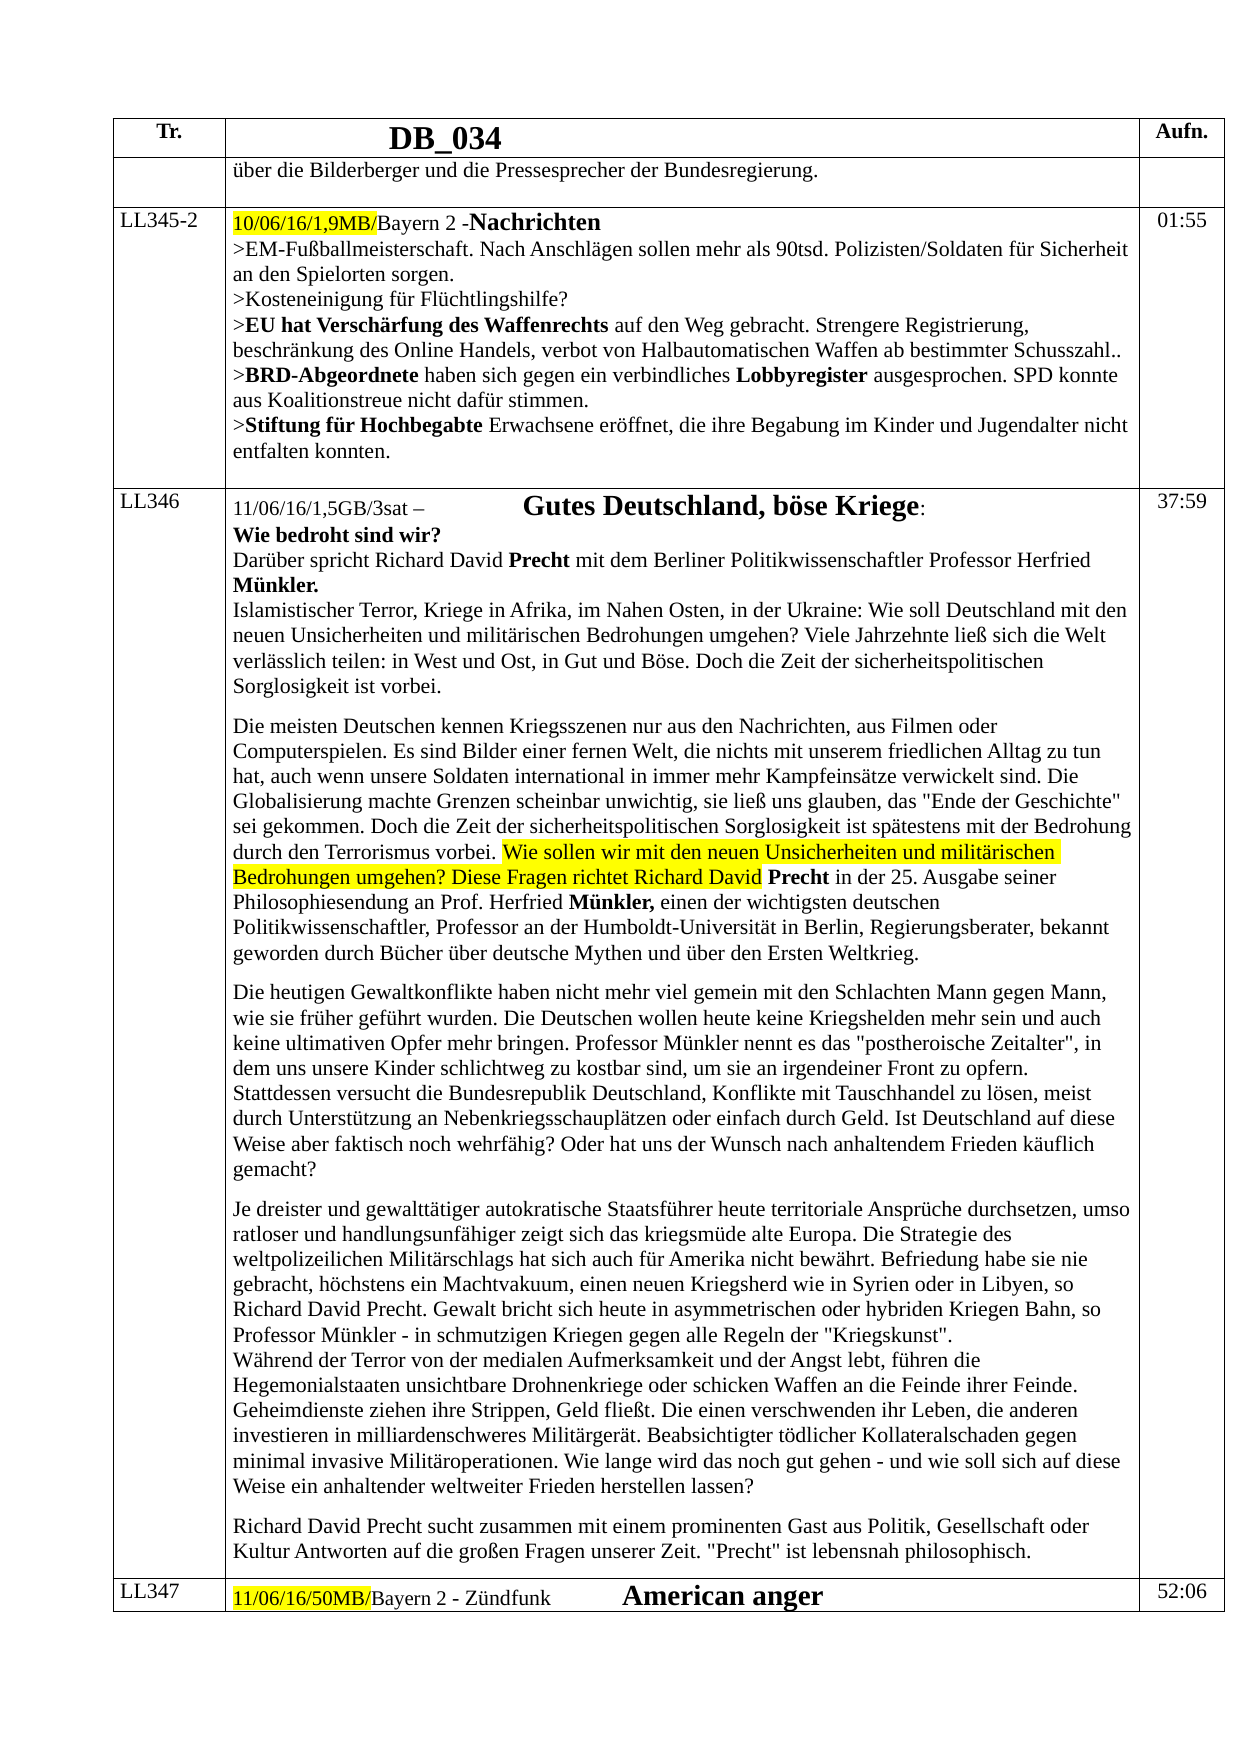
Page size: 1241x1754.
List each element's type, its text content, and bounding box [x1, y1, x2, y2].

table_header Aufn. [1140, 119, 1224, 157]
table_cell 11/06/16/50MB/Bayern 2 - Zündfunk American anger [226, 1579, 1139, 1611]
table_cell über die Bilderberger und die Pressesprecher der Bundesregierung. [226, 158, 1139, 207]
table_cell 10/06/16/1,9MB/Bayern 2 -Nachrichten >EM-Fußballmeisterschaft. Nach Anschlägen sollen mehr als 90tsd. Polizisten/Soldaten für Sicherheit an den Spielorten sorgen. >Kosteneinigung für Flüchtlingshilfe? >EU hat Verschärfung des Waffenrechts auf den Weg gebracht. Strengere Registrierung, beschränkung des Online Handels, verbot von Halbautomatischen Waffen ab bestimmter Schusszahl.. >BRD-Abgeordnete haben sich gegen ein verbindliches Lobbyregister ausgesprochen. SPD konnte aus Koalitionstreue nicht dafür stimmen. >Stiftung für Hochbegabte Erwachsene eröffnet, die ihre Begabung im Kinder und Jugendalter nicht entfalten konnten. [226, 208, 1139, 488]
table_cell LL346 [114, 489, 225, 1578]
table_cell 11/06/16/1,5GB/3sat – Gutes Deutschland, böse Kriege: Wie bedroht sind wir? Darüber spricht Richard David Precht mit dem Berliner Politikwissenschaftler Professor Herfried Münkler. Islamistischer Terror, Kriege in Afrika, im Nahen Osten, in der Ukraine: Wie soll Deutschland mit den neuen Unsicherheiten und militärischen Bedrohungen umgehen? Viele Jahrzehnte ließ sich die Welt verlässlich teilen: in West und Ost, in Gut und Böse. Doch die Zeit der sicherheitspolitischen Sorglosigkeit ist vorbei. Die meisten Deutschen kennen Kriegsszenen nur aus den Nachrichten, aus Filmen oder Computerspielen. Es sind Bilder einer fernen Welt, die nichts mit unserem friedlichen Alltag zu tun hat, auch wenn unsere Soldaten international in immer mehr Kampfeinsätze verwickelt sind. Die Globalisierung machte Grenzen scheinbar unwichtig, sie ließ uns glauben, das "Ende der Geschichte" sei gekommen. Doch die Zeit der sicherheitspolitischen Sorglosigkeit ist spätestens mit der Bedrohung durch den Terrorismus vorbei. Wie sollen wir mit den neuen Unsicherheiten und militärischen Bedrohungen umgehen? Diese Fragen richtet Richard David Precht in der 25. Ausgabe seiner Philosophiesendung an Prof. Herfried Münkler, einen der wichtigsten deutschen Politikwissenschaftler, Professor an der Humboldt-Universität in Berlin, Regierungsberater, bekannt geworden durch Bücher über deutsche Mythen und über den Ersten Weltkrieg. Die heutigen Gewaltkonflikte haben nicht mehr viel gemein mit den Schlachten Mann gegen Mann, wie sie früher geführt wurden. Die Deutschen wollen heute keine Kriegshelden mehr sein und auch keine ultimativen Opfer mehr bringen. Professor Münkler nennt es das "postheroische Zeitalter", in dem uns unsere Kinder schlichtweg zu kostbar sind, um sie an irgendeiner Front zu opfern. Stattdessen versucht die Bundesrepublik Deutschland, Konflikte mit Tauschhandel zu lösen, meist durch Unterstützung an Nebenkriegsschauplätzen oder einfach durch Geld. Ist Deutschland auf diese Weise aber faktisch noch wehrfähig? Oder hat uns der Wunsch nach anhaltendem Frieden käuflich gemacht? Je dreister und gewalttätiger autokratische Staatsführer heute territoriale Ansprüche durchsetzen, umso ratloser und handlungsunfähiger zeigt sich das kriegsmüde alte Europa. Die Strategie des weltpolizeilichen Militärschlags hat sich auch für Amerika nicht bewährt. Befriedung habe sie nie gebracht, höchstens ein Machtvakuum, einen neuen Kriegsherd wie in Syrien oder in Libyen, so Richard David Precht. Gewalt bricht sich heute in asymmetrischen oder hybriden Kriegen Bahn, so Professor Münkler - in schmutzigen Kriegen gegen alle Regeln der "Kriegskunst". Während der Terror von der medialen Aufmerksamkeit und der Angst lebt, führen die Hegemonialstaaten unsichtbare Drohnenkriege oder schicken Waffen an die Feinde ihrer Feinde. Geheimdienste ziehen ihre Strippen, Geld fließt. Die einen verschwenden ihr Leben, die anderen investieren in milliardenschweres Militärgerät. Beabsichtigter tödlicher Kollateralschaden gegen minimal invasive Militäroperationen. Wie lange wird das noch gut gehen - und wie soll sich auf diese Weise ein anhaltender weltweiter Frieden herstellen lassen? Richard David Precht sucht zusammen mit einem prominenten Gast aus Politik, Gesellschaft oder Kultur Antworten auf die großen Fragen unserer Zeit. "Precht" ist lebensnah philosophisch. [226, 489, 1139, 1578]
table_cell 52:06 [1140, 1579, 1224, 1611]
table_cell 37:59 [1140, 489, 1224, 1578]
table_header Tr. [114, 119, 225, 157]
table_cell LL347 [114, 1579, 225, 1611]
table_cell LL345-2 [114, 208, 225, 488]
table_header DB_034 [226, 119, 1139, 157]
table_cell [1140, 158, 1224, 207]
table_cell 01:55 [1140, 208, 1224, 488]
table_cell [114, 158, 225, 207]
